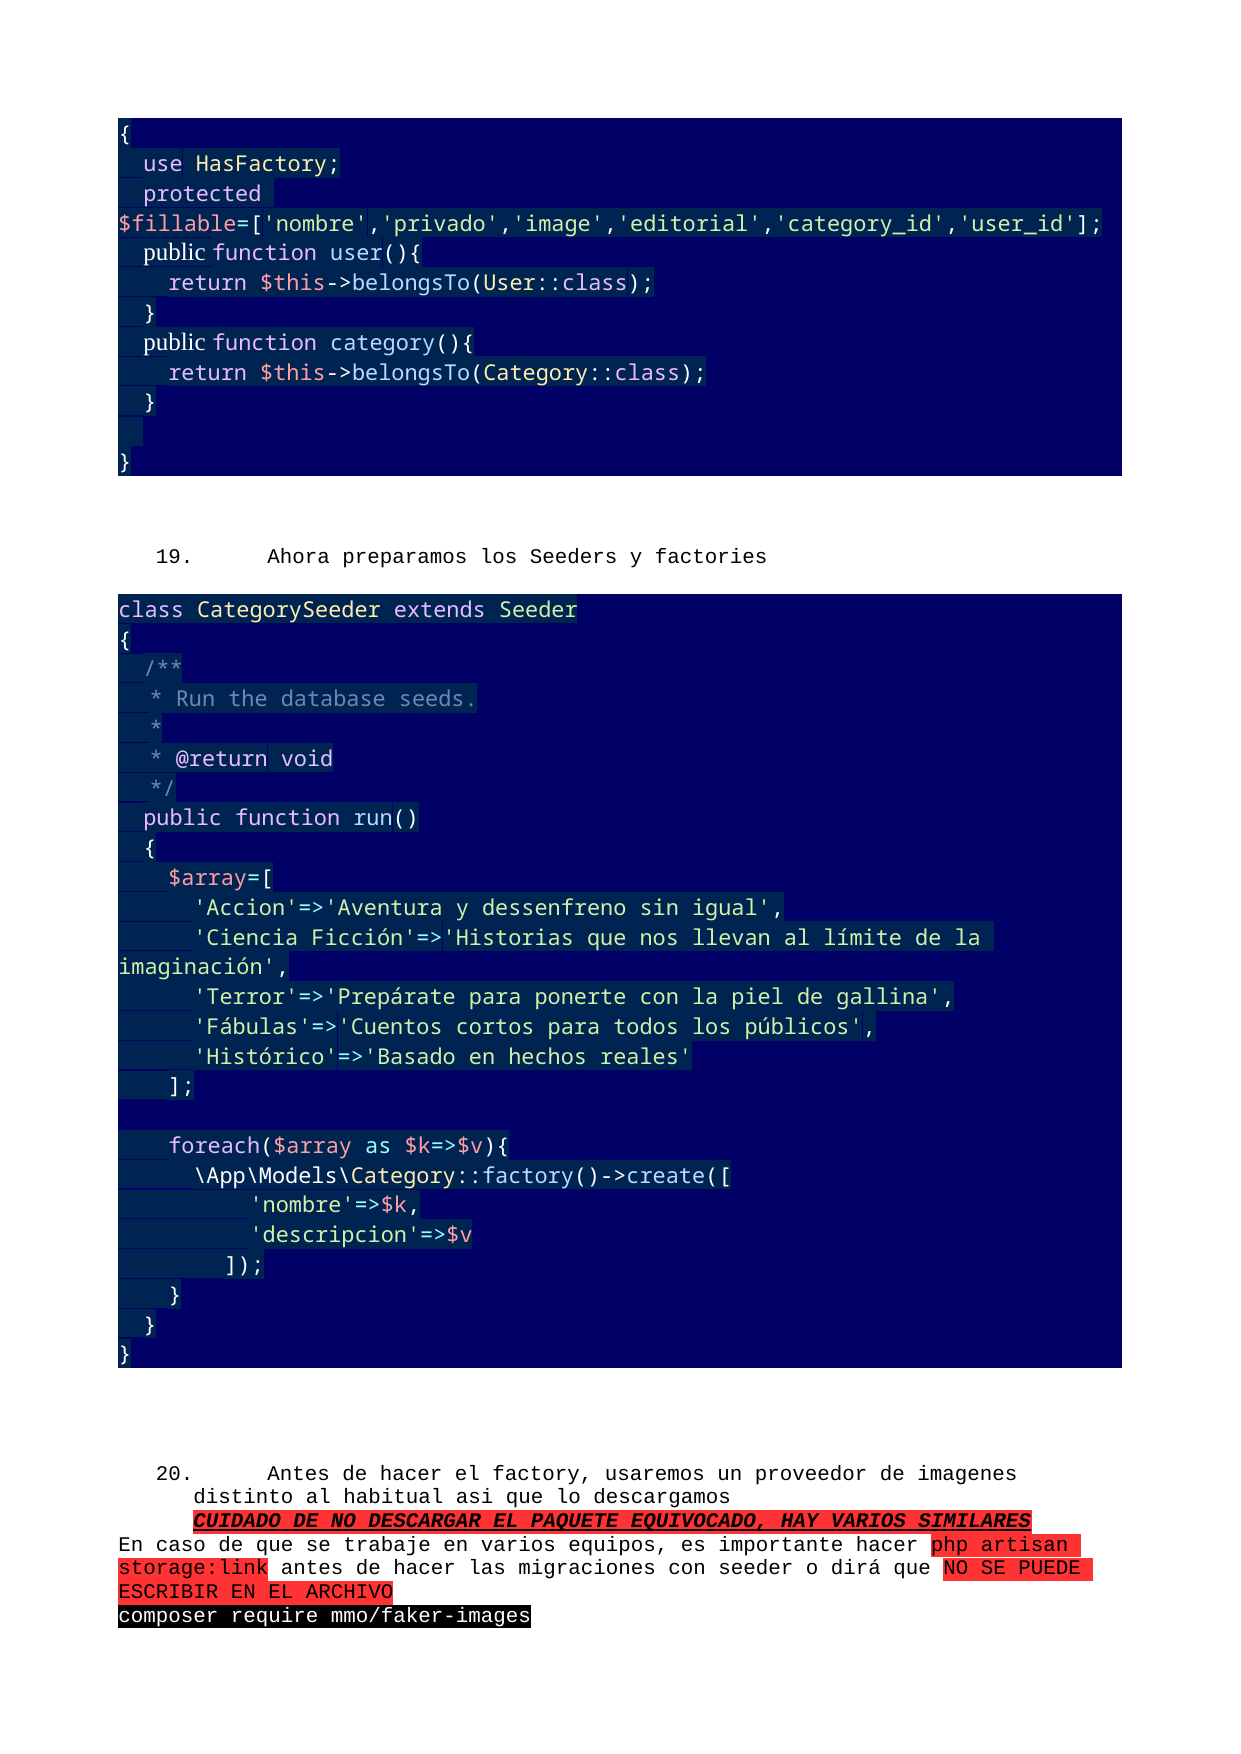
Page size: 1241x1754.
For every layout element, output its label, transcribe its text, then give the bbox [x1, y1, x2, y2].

text return $this->belongsTo(Category::class); [118, 356, 1122, 386]
text } [118, 297, 1122, 327]
text { [118, 623, 1122, 653]
text /** [118, 653, 1122, 683]
text 'Ciencia Ficción'=>'Historias que nos llevan al límite de la imaginación', [118, 921, 1122, 981]
text { [118, 832, 1122, 862]
text public function category(){ [118, 327, 1122, 356]
list CUIDADO DE NO DESCARGAR EL PAQUETE EQUIVOCADO, HAY VARIOS SIMILARES [156, 1510, 1122, 1534]
text ]); [118, 1249, 1122, 1279]
text return $this->belongsTo(User::class); [118, 267, 1122, 297]
text } [118, 1279, 1122, 1309]
text } [118, 386, 1122, 416]
text } [118, 446, 1122, 476]
text { [118, 118, 1122, 148]
text ]; [118, 1070, 1122, 1100]
text protected $fillable=['nombre','privado','image','editorial','category_id','user_id']; [118, 178, 1122, 237]
text 'nombre'=>$k, [118, 1189, 1122, 1219]
text public function user(){ [118, 237, 1122, 267]
text } [118, 1338, 1122, 1368]
text composer require mmo/faker-images [118, 1605, 1122, 1628]
text class CategorySeeder extends Seeder [118, 594, 1122, 623]
text 'Fábulas'=>'Cuentos cortos para todos los públicos', [118, 1011, 1122, 1041]
text 'Histórico'=>'Basado en hechos reales' [118, 1041, 1122, 1070]
text \App\Models\Category::factory()->create([ [118, 1160, 1122, 1189]
text 'Terror'=>'Prepárate para ponerte con la piel de gallina', [118, 981, 1122, 1011]
text En caso de que se trabaje en varios equipos, es importante hacer php artisan storage:link antes de hacer las migraciones con seeder o dirá que NO SE PUEDE ESCRIBIR EN EL ARCHIVO [118, 1534, 1122, 1605]
text foreach($array as $k=>$v){ [118, 1130, 1122, 1160]
text public function run() [118, 802, 1122, 832]
list Ahora preparamos los Seeders y factories [156, 546, 1122, 570]
text } [118, 1309, 1122, 1338]
text 'Accion'=>'Aventura y dessenfreno sin igual', [118, 892, 1122, 921]
text * [118, 713, 1122, 743]
text * Run the database seeds. [118, 683, 1122, 713]
text */ [118, 772, 1122, 802]
text use HasFactory; [118, 148, 1122, 178]
text * @return void [118, 743, 1122, 772]
list Antes de hacer el factory, usaremos un proveedor de imagenes distinto al habitual asi que lo descargamos [156, 1463, 1122, 1510]
text 'descripcion'=>$v [118, 1219, 1122, 1249]
text $array=[ [118, 862, 1122, 892]
